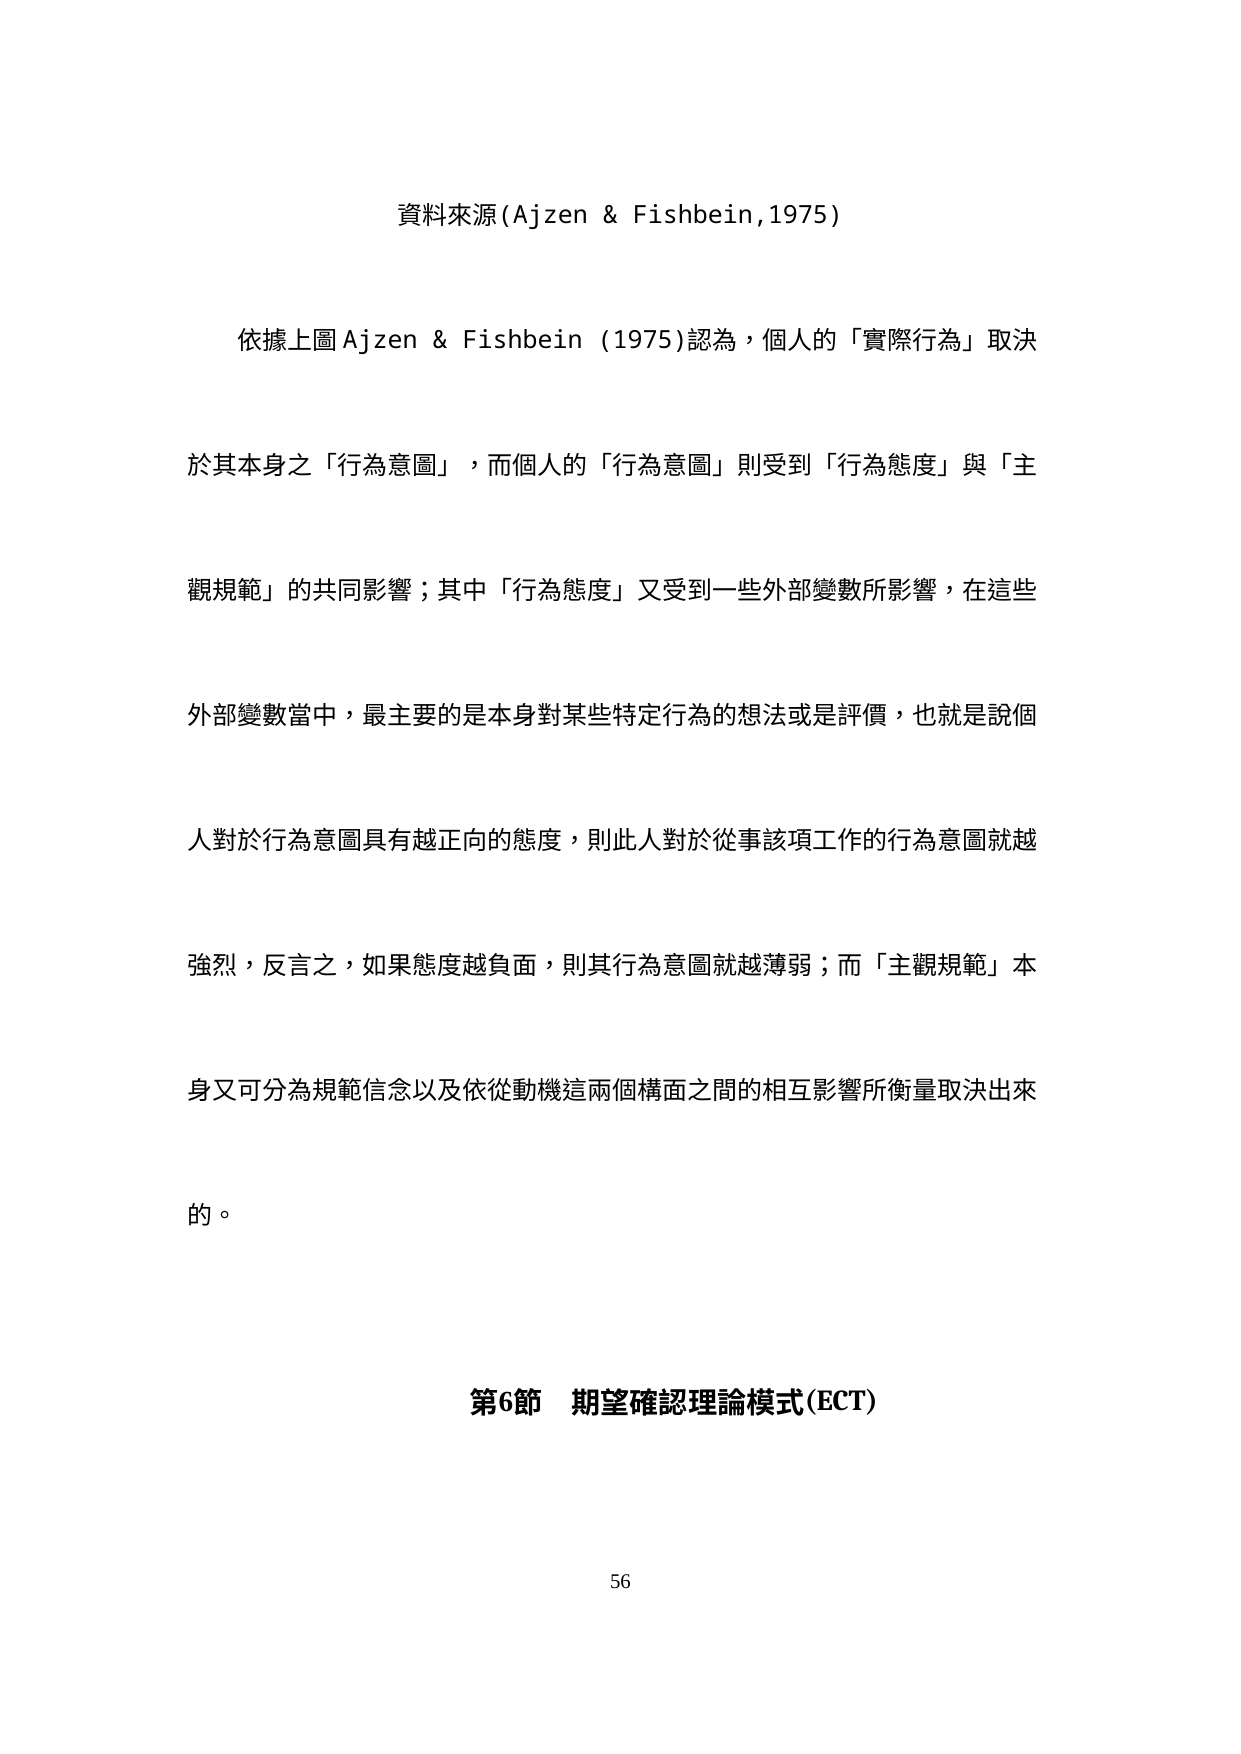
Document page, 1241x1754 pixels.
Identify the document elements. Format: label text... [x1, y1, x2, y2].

subtitle 期望確認理論模式(ECT) [294, 1359, 1053, 1422]
text 資料來源(Ajzen & Fishbein,1975) [187, 172, 1053, 234]
text 依據上圖Ajzen & Fishbein (1975)認為，個人的「實際行為」取決於其本身之「行為意圖」，而個人的「行為意圖」則受到「行為態度」與「主觀規範」的共同影響；其中「行為態度」又受到一些外部變數所影響，在這些外部變數當中，最主要的是本身對某些特定行為的想法或是評價，也就是說個人對於行為意圖具有越正向的態度，則此人對於從事該項工作的行為意圖就越強烈，反言之，如果態度越負面，則其行為意圖就越薄弱；而「主觀規範」本身又可分為規範信念以及依從動機這兩個構面之間的相互影響所衡量取決出來的。 [187, 297, 1053, 1234]
